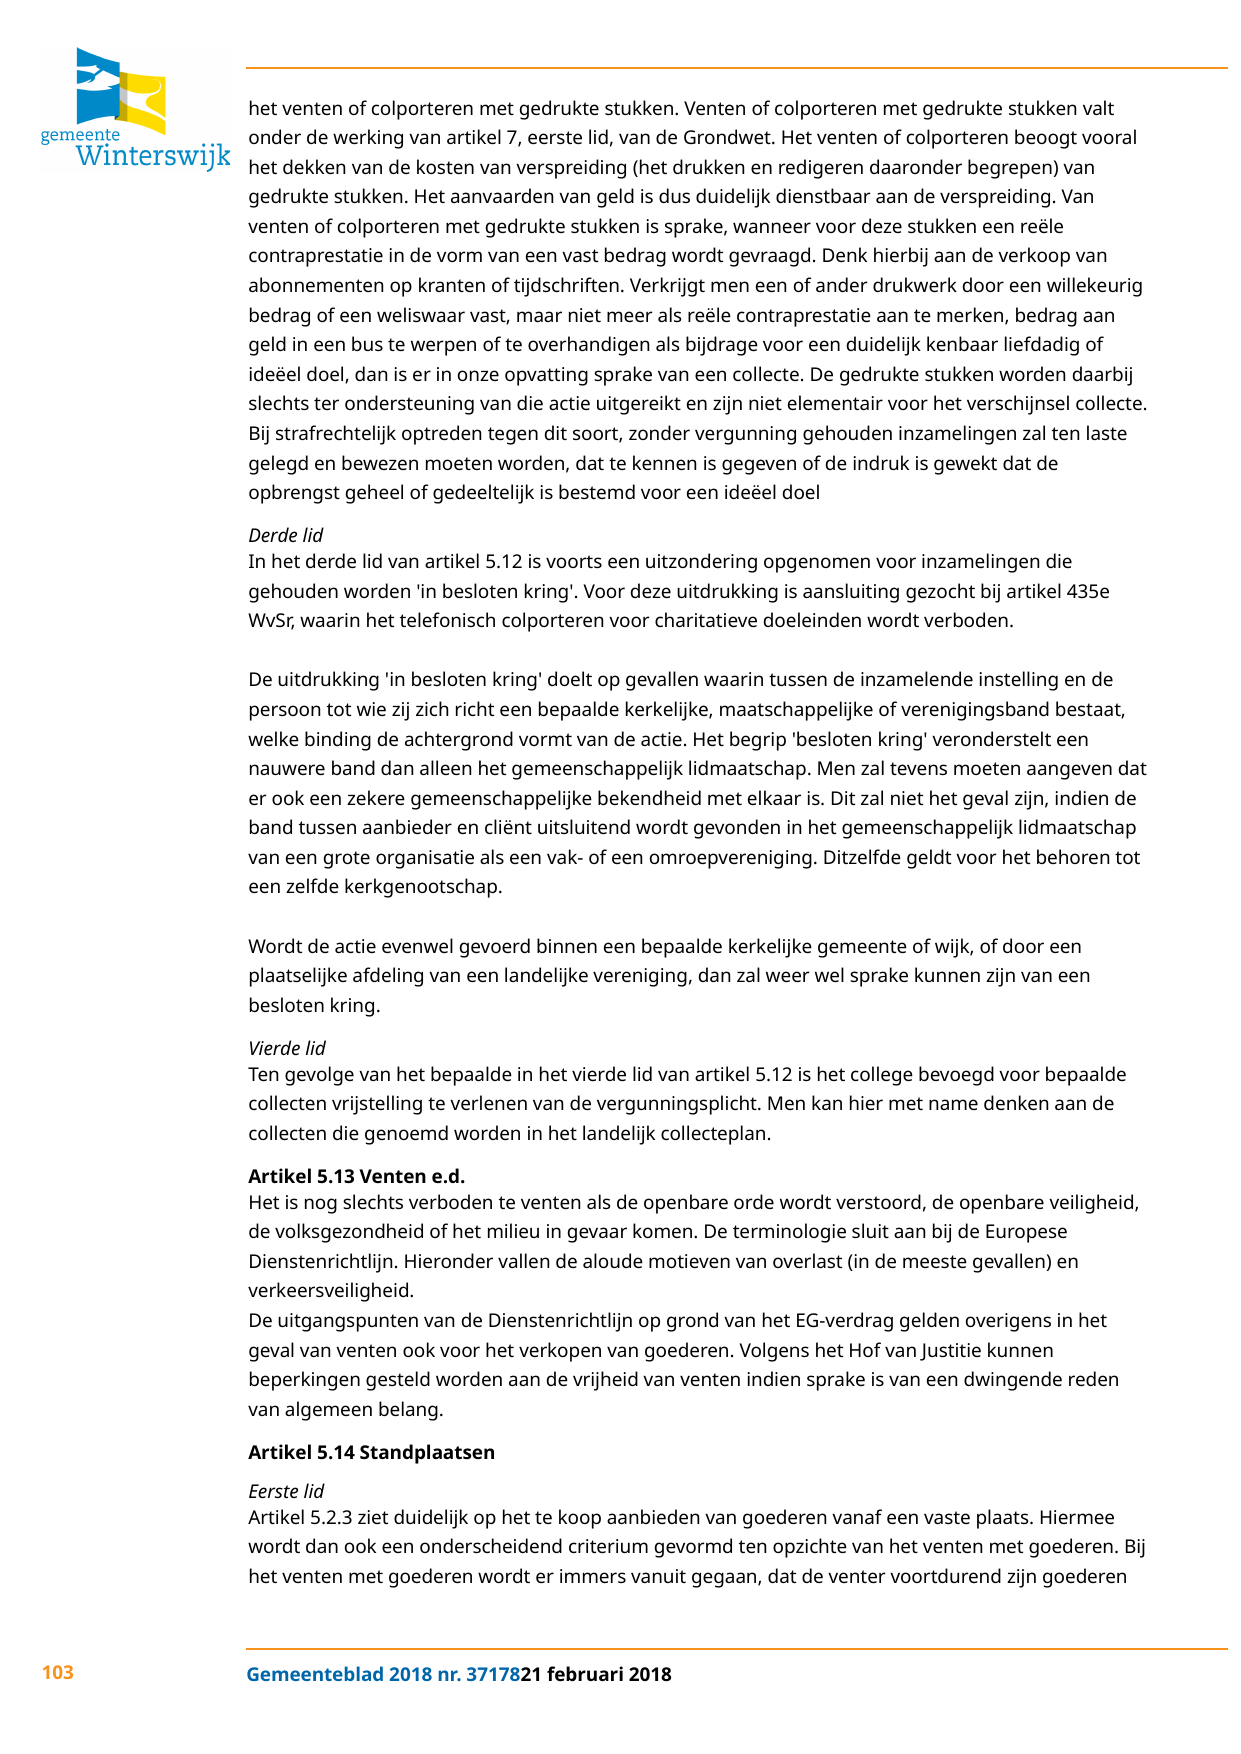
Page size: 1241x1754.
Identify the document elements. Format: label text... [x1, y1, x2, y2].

text Het is nog slechts verboden te venten als de openbare orde wordt verstoord, de openbare veiligheid, de volksgezondheid of het milieu in gevaar komen. De terminologie sluit aan bij de Europese Dienstenrichtlijn. Hieronder vallen de aloude motieven van overlast (in de meeste gevallen) en verkeersveiligheid. [248, 1189, 1152, 1303]
text Artikel 5.14 Standplaatsen [248, 1439, 1152, 1465]
text Derde lid [248, 522, 1152, 548]
text Artikel 5.2.3 ziet duidelijk op het te koop aanbieden van goederen vanaf een vaste plaats. Hiermee wordt dan ook een onderscheidend criterium gevormd ten opzichte van het venten met goederen. Bij het venten met goederen wordt er immers vanuit gegaan, dat de venter voortdurend zijn goederen [248, 1504, 1152, 1589]
text De uitdrukking 'in besloten kring' doelt op gevallen waarin tussen de inzamelende instelling en de persoon tot wie zij zich richt een bepaalde kerkelijke, maatschappelijke of verenigingsband bestaat, welke binding de achtergrond vormt van de actie. Het begrip 'besloten kring' veronderstelt een nauwere band dan alleen het gemeenschappelijk lidmaatschap. Men zal tevens moeten aangeven dat er ook een zekere gemeenschappelijke bekendheid met elkaar is. Dit zal niet het geval zijn, indien de band tussen aanbieder en cliënt uitsluitend wordt gevonden in het gemeenschappelijk lidmaatschap van een grote organisatie als een vak- of een omroepvereniging. Ditzelfde geldt voor het behoren tot een zelfde kerkgenootschap. [248, 667, 1152, 899]
text het venten of colporteren met gedrukte stukken. Venten of colporteren met gedrukte stukken valt onder de werking van artikel 7, eerste lid, van de Grondwet. Het venten of colporteren beoogt vooral het dekken van de kosten van verspreiding (het drukken en redigeren daaronder begrepen) van gedrukte stukken. Het aanvaarden van geld is dus duidelijk dienstbaar aan de verspreiding. Van venten of colporteren met gedrukte stukken is sprake, wanneer voor deze stukken een reële contraprestatie in de vorm van een vast bedrag wordt gevraagd. Denk hierbij aan de verkoop van abonnementen op kranten of tijdschriften. Verkrijgt men een of ander drukwerk door een willekeurig bedrag of een weliswaar vast, maar niet meer als reële contraprestatie aan te merken, bedrag aan geld in een bus te werpen of te overhandigen als bijdrage voor een duidelijk kenbaar liefdadig of ideëel doel, dan is er in onze opvatting sprake van een collecte. De gedrukte stukken worden daarbij slechts ter ondersteuning van die actie uitgereikt en zijn niet elementair voor het verschijnsel collecte. Bij strafrechtelijk optreden tegen dit soort, zonder vergunning gehouden inzamelingen zal ten laste gelegd en bewezen moeten worden, dat te kennen is gegeven of de indruk is gewekt dat de opbrengst geheel of gedeeltelijk is bestemd voor een ideëel doel [248, 95, 1152, 505]
picture [41, 47, 231, 172]
text Artikel 5.13 Venten e.d. [248, 1163, 1152, 1189]
text Wordt de actie evenwel gevoerd binnen een bepaalde kerkelijke gemeente of wijk, of door een plaatselijke afdeling van een landelijke vereniging, dan zal weer wel sprake kunnen zijn van een besloten kring. [248, 933, 1152, 1018]
text De uitgangspunten van de Dienstenrichtlijn op grond van het EG-verdrag gelden overigens in het geval van venten ook voor het verkopen van goederen. Volgens het Hof van Justitie kunnen beperkingen gesteld worden aan de vrijheid van venten indien sprake is van een dwingende reden van algemeen belang. [248, 1307, 1152, 1422]
text Eerste lid [248, 1478, 1152, 1504]
text Ten gevolge van het bepaalde in het vierde lid van artikel 5.12 is het college bevoegd voor bepaalde collecten vrijstelling te verlenen van de vergunningsplicht. Men kan hier met name denken aan de collecten die genoemd worden in het landelijk collecteplan. [248, 1061, 1152, 1146]
text Vierde lid [248, 1035, 1152, 1061]
picture [225, 153, 231, 162]
text In het derde lid van artikel 5.12 is voorts een uitzondering opgenomen voor inzamelingen die gehouden worden 'in besloten kring'. Voor deze uitdrukking is aansluiting gezocht bij artikel 435e WvSr, waarin het telefonisch colporteren voor charitatieve doeleinden wordt verboden. [248, 548, 1152, 633]
